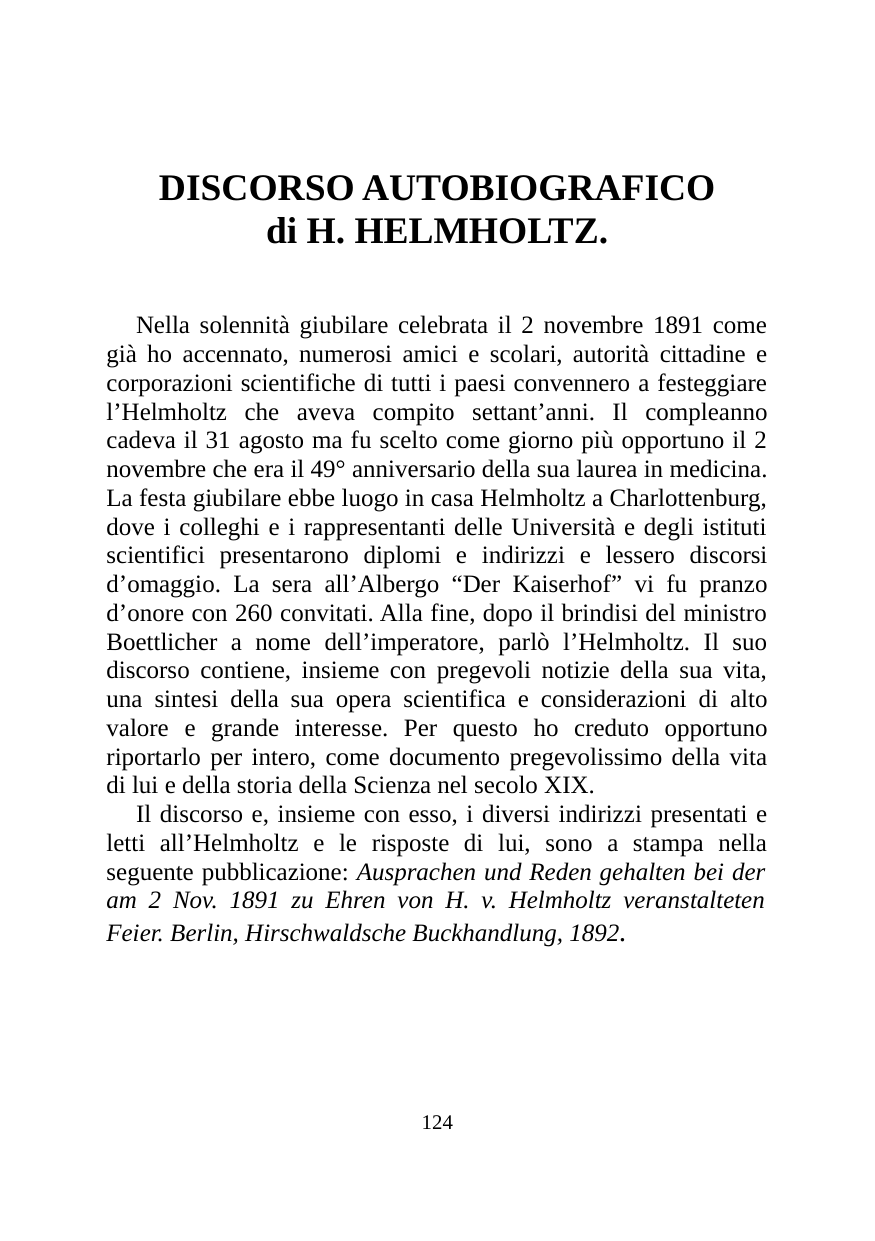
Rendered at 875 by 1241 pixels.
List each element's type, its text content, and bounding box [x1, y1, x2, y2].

subtitle DISCORSO AUTOBIOGRAFICO di H. HELMHOLTZ. [106, 165, 768, 252]
text Nella solennità giubilare celebrata il 2 novembre 1891 come già ho accennato, numerosi amici e scolari, autorità cittadine e corporazioni scientifiche di tutti i paesi convennero a festeggiare l’Helmholtz che aveva compito settant’anni. Il compleanno cadeva il 31 agosto ma fu scelto come giorno più opportuno il 2 novembre che era il 49° anniversario della sua laurea in medicina. La festa giubilare ebbe luogo in casa Helmholtz a Charlottenburg, dove i colleghi e i rappresentanti delle Università e degli istituti scientifici presentarono diplomi e indirizzi e lessero discorsi d’omaggio. La sera all’Albergo “Der Kaiserhof” vi fu pranzo d’onore con 260 convitati. Alla fine, dopo il brindisi del ministro Boettlicher a nome dell’imperatore, parlò l’Helmholtz. Il suo discorso contiene, insieme con pregevoli notizie della sua vita, una sintesi della sua opera scientifica e considerazioni di alto valore e grande interesse. Per questo ho creduto opportuno riportarlo per intero, come documento pregevolissimo della vita di lui e della storia della Scienza nel secolo XIX. [106, 311, 768, 799]
text Il discorso e, insieme con esso, i diversi indirizzi presentati e letti all’Helmholtz e le risposte di lui, sono a stampa nella seguente pubblicazione: Ausprachen und Reden gehalten bei der am 2 Nov. 1891 zu Ehren von H. v. Helmholtz veranstalteten Feier. Berlin, Hirschwaldsche Buckhandlung, 1892. [106, 799, 768, 948]
